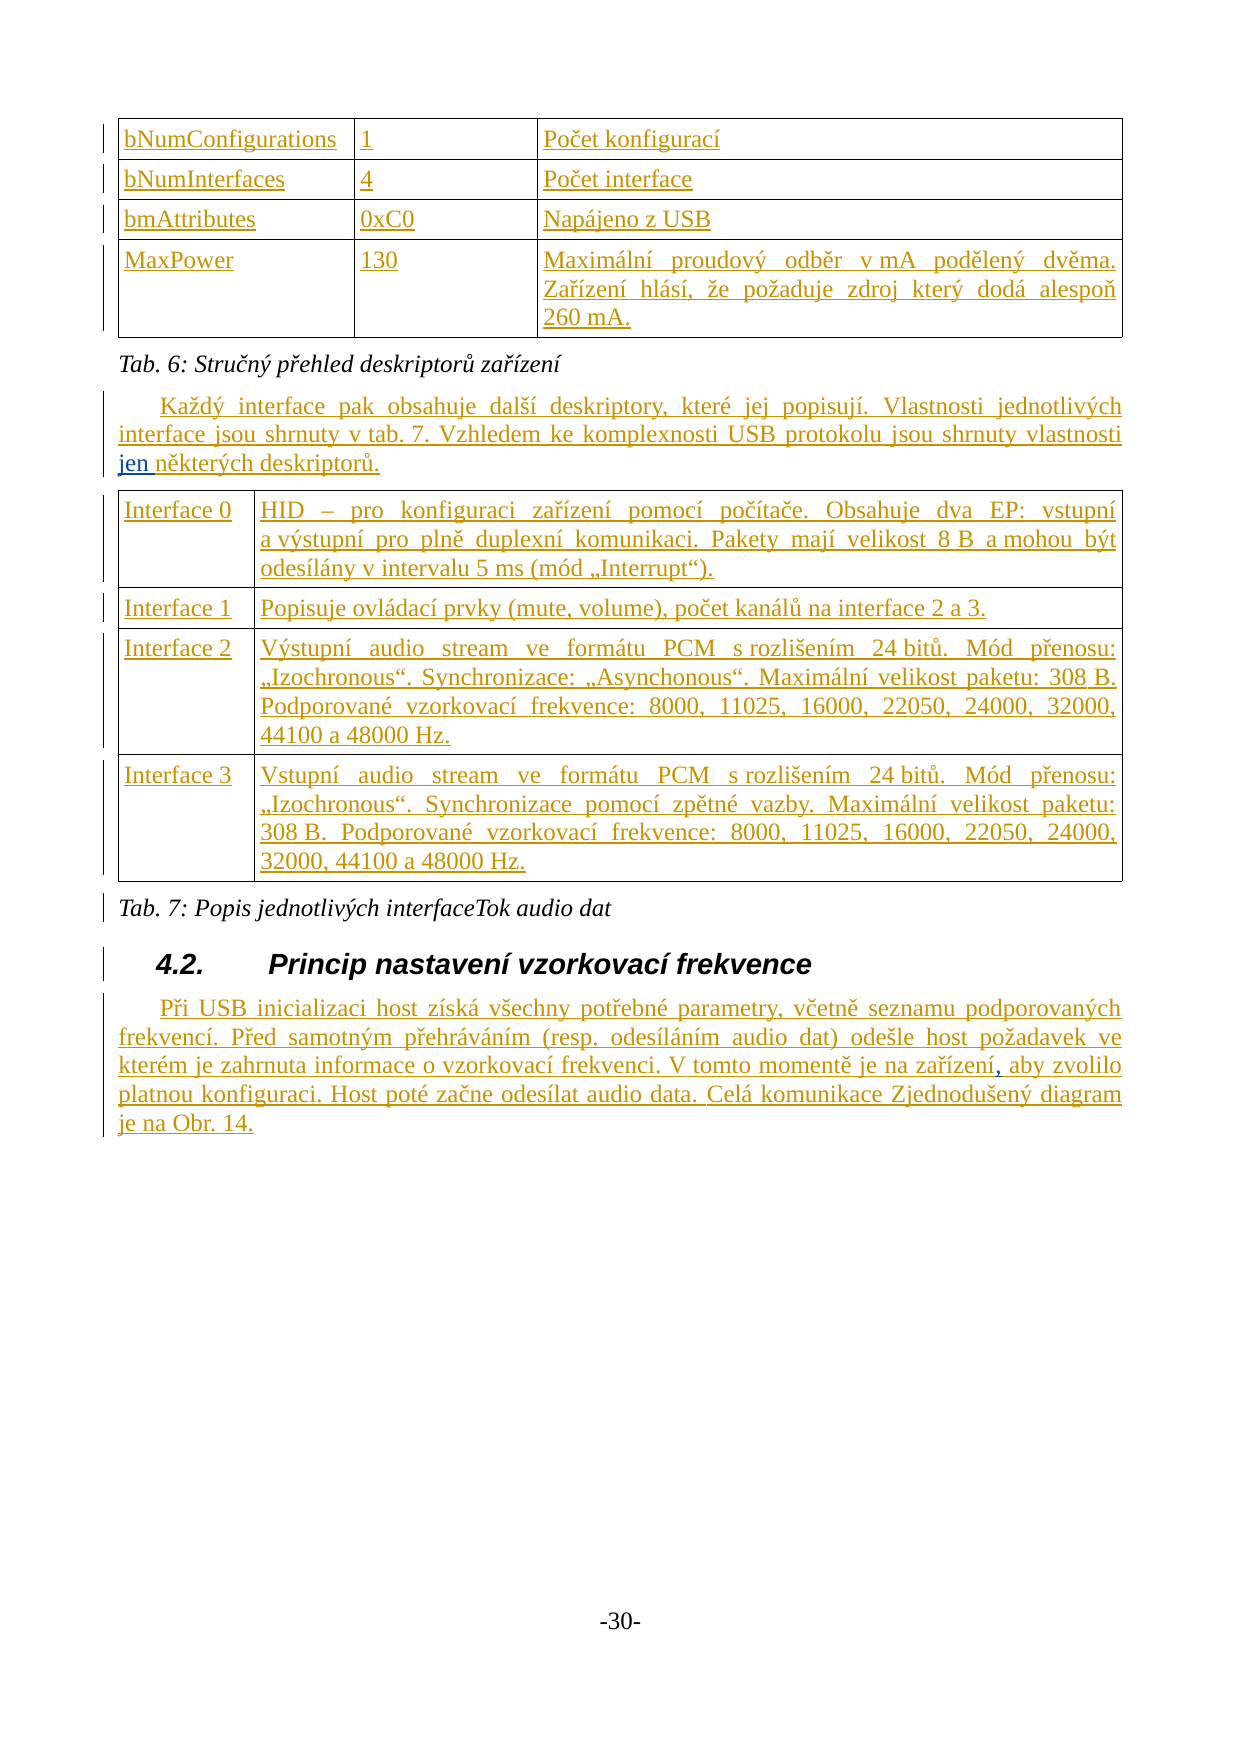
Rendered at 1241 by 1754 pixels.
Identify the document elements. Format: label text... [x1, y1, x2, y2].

table_cell 0xC0 [355, 200, 537, 239]
table_cell Popisuje ovládací prvky (mute, volume), počet kanálů na interface 2 a 3. [255, 588, 1122, 628]
table_cell Napájeno z USB [538, 200, 1122, 239]
table_cell MaxPower [119, 240, 354, 337]
table_cell Maximální proudový odběr v mA podělený dvěma. Zařízení hlásí, že požaduje zdroj který dodá alespoň 260 mA. [538, 240, 1122, 337]
table_cell Interface 2 [119, 629, 254, 754]
table_cell Vstupní audio stream ve formátu PCM s rozlišením 24 bitů. Mód přenosu: „Izochronous“. Synchronizace pomocí zpětné vazby. Maximální velikost paketu: 308 B. Podporované vzorkovací frekvence: 8000, 11025, 16000, 22050, 24000, 32000, 44100 a 48000 Hz. [255, 755, 1122, 881]
table_cell Výstupní audio stream ve formátu PCM s rozlišením 24 bitů. Mód přenosu: „Izochronous“. Synchronizace: „Asynchonous“. Maximální velikost paketu: 308 B. Podporované vzorkovací frekvence: 8000, 11025, 16000, 22050, 24000, 32000, 44100 a 48000 Hz. [255, 629, 1122, 754]
text Tab. 6: Stručný přehled deskriptorů zařízení [118, 349, 1122, 378]
text Tab. 7: Popis jednotlivých interfaceTok audio dat [118, 893, 1122, 922]
table_cell Interface 1 [119, 588, 254, 628]
table_cell bNumInterfaces [119, 160, 354, 199]
table_header HID – pro konfiguraci zařízení pomocí počítače. Obsahuje dva EP: vstupní a výstupní pro plně duplexní komunikaci. Pakety mají velikost 8 B a mohou být odesílány v intervalu 5 ms (mód „Interrupt“). [255, 491, 1122, 587]
text kterém je zahrnuta informace o vzorkovací frekvenci. V tomto momentě je na zařízení, aby zvolilo [118, 1048, 1122, 1076]
text Při USB inicializaci host získá všechny potřebné parametry, včetně seznamu podporovaných frekvencí. Před samotným přehráváním (resp. odesíláním audio dat) odešle host požadavek ve [118, 993, 1122, 1047]
table_cell Počet interface [538, 160, 1122, 199]
table_cell Počet konfigurací [538, 119, 1122, 158]
table_cell Interface 3 [119, 755, 254, 881]
table_cell 4 [355, 160, 537, 199]
table_cell 1 [355, 119, 537, 158]
text je na Obr. 14. [118, 1105, 1122, 1137]
table_cell 130 [355, 240, 537, 337]
subtitle Princip nastavení vzorkovací frekvence [148, 947, 1122, 981]
text platnou konfiguraci. Host poté začne odesílat audio data. Celá komunikace Zjednodušený diagram [118, 1077, 1122, 1104]
text jen některých deskriptorů. [118, 446, 1122, 477]
table_cell bNumConfigurations [119, 119, 354, 158]
table_header Interface 0 [119, 491, 254, 587]
table_cell bmAttributes [119, 200, 354, 239]
text Každý interface pak obsahuje další deskriptory, které jej popisují. Vlastnosti jednotlivých interface jsou shrnuty v tab. 7. Vzhledem ke komplexnosti USB protokolu jsou shrnuty vlastnosti [118, 391, 1122, 444]
